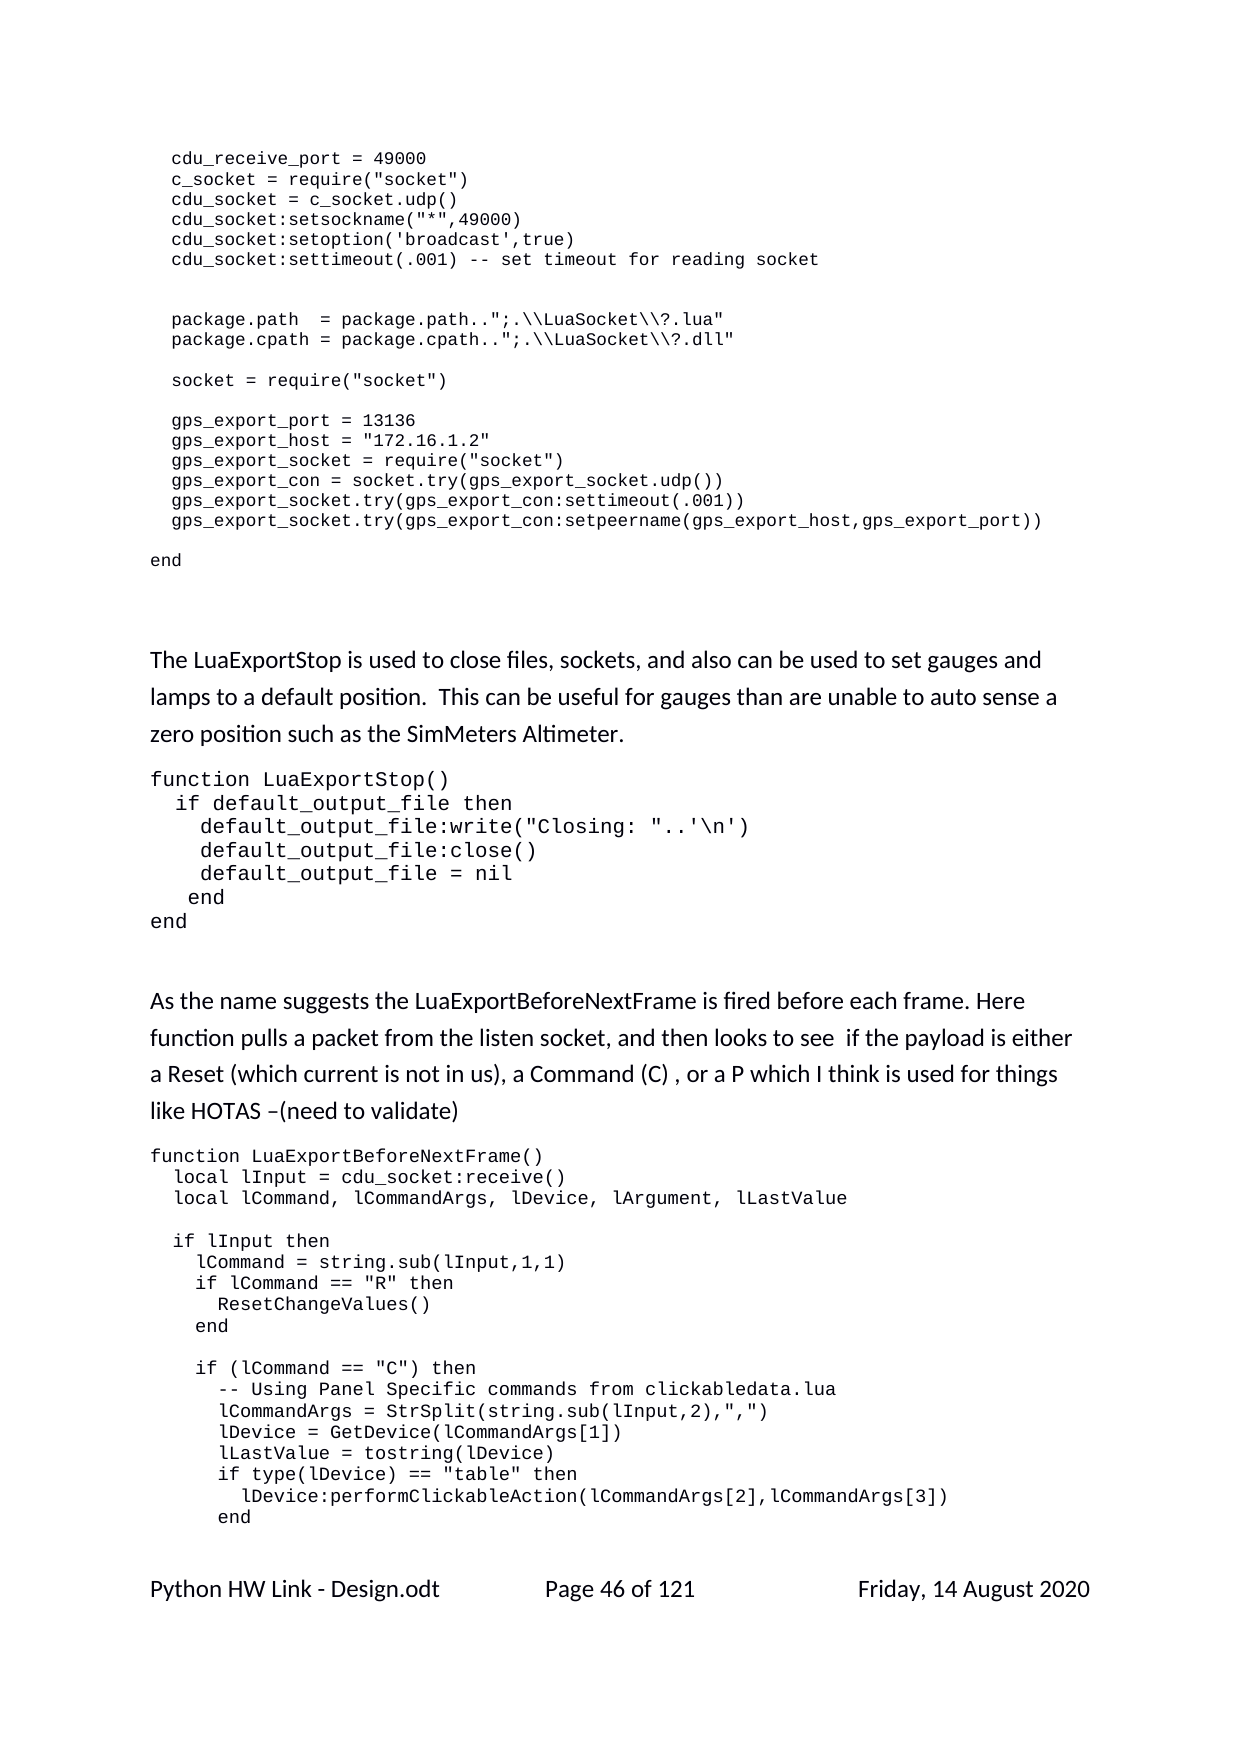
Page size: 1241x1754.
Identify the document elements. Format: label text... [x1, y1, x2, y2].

text if lCommand == "R" then [150, 1274, 1090, 1295]
text end [150, 887, 1090, 911]
text gps_export_con = socket.try(gps_export_socket.udp()) [150, 472, 1090, 492]
text default_output_file = nil [150, 863, 1090, 887]
text lCommand = string.sub(lInput,1,1) [150, 1253, 1090, 1274]
text lLastValue = tostring(lDevice) [150, 1444, 1090, 1465]
text package.cpath = package.cpath..";.\\LuaSocket\\?.dll" [150, 331, 1090, 351]
text cdu_socket:settimeout(.001) -- set timeout for reading socket [150, 251, 1090, 271]
text cdu_socket:setsockname("*",49000) [150, 210, 1090, 230]
text package.path = package.path..";.\\LuaSocket\\?.lua" [150, 311, 1090, 331]
text socket = require("socket") [150, 371, 1090, 391]
text cdu_receive_port = 49000 [150, 150, 1090, 170]
text -- Using Panel Specific commands from clickabledata.lua [150, 1380, 1090, 1401]
text lDevice:performClickableAction(lCommandArgs[2],lCommandArgs[3]) [150, 1486, 1090, 1508]
text function LuaExportBeforeNextFrame() [150, 1146, 1090, 1168]
text end [150, 552, 1090, 572]
text gps_export_socket.try(gps_export_con:setpeername(gps_export_host,gps_export_port)) [150, 512, 1090, 532]
text default_output_file:close() [150, 840, 1090, 863]
text c_socket = require("socket") [150, 170, 1090, 190]
text if (lCommand == "C") then [150, 1359, 1090, 1380]
text end [150, 1508, 1090, 1529]
text gps_export_socket.try(gps_export_con:settimeout(.001)) [150, 492, 1090, 512]
text gps_export_port = 13136 [150, 411, 1090, 431]
text end [150, 911, 1090, 934]
text local lInput = cdu_socket:receive() [150, 1168, 1090, 1189]
text end [150, 1316, 1090, 1338]
text lCommandArgs = StrSplit(string.sub(lInput,2),",") [150, 1401, 1090, 1423]
text As the name suggests the LuaExportBeforeNextFrame is fired before each frame. Here function pulls a packet from the listen socket, and then looks to see if the payload is either a Reset (which current is not in us), a Command (C) , or a P which I think is used for things like HOTAS –(need to validate) [150, 986, 1090, 1126]
text default_output_file:write("Closing: "..'\n') [150, 816, 1090, 840]
text gps_export_host = "172.16.1.2" [150, 431, 1090, 452]
text gps_export_socket = require("socket") [150, 452, 1090, 472]
text local lCommand, lCommandArgs, lDevice, lArgument, lLastValue [150, 1189, 1090, 1210]
text lDevice = GetDevice(lCommandArgs[1]) [150, 1423, 1090, 1444]
text if default_output_file then [150, 792, 1090, 816]
text ResetChangeValues() [150, 1295, 1090, 1316]
text cdu_socket = c_socket.udp() [150, 190, 1090, 210]
text function LuaExportStop() [150, 769, 1090, 792]
text The LuaExportStop is used to close files, sockets, and also can be used to set gauges and lamps to a default position. This can be useful for gauges than are unable to auto sense a zero position such as the SimMeters Altimeter. [150, 644, 1090, 748]
text if type(lDevice) == "table" then [150, 1465, 1090, 1486]
text if lInput then [150, 1231, 1090, 1253]
text cdu_socket:setoption('broadcast',true) [150, 230, 1090, 251]
